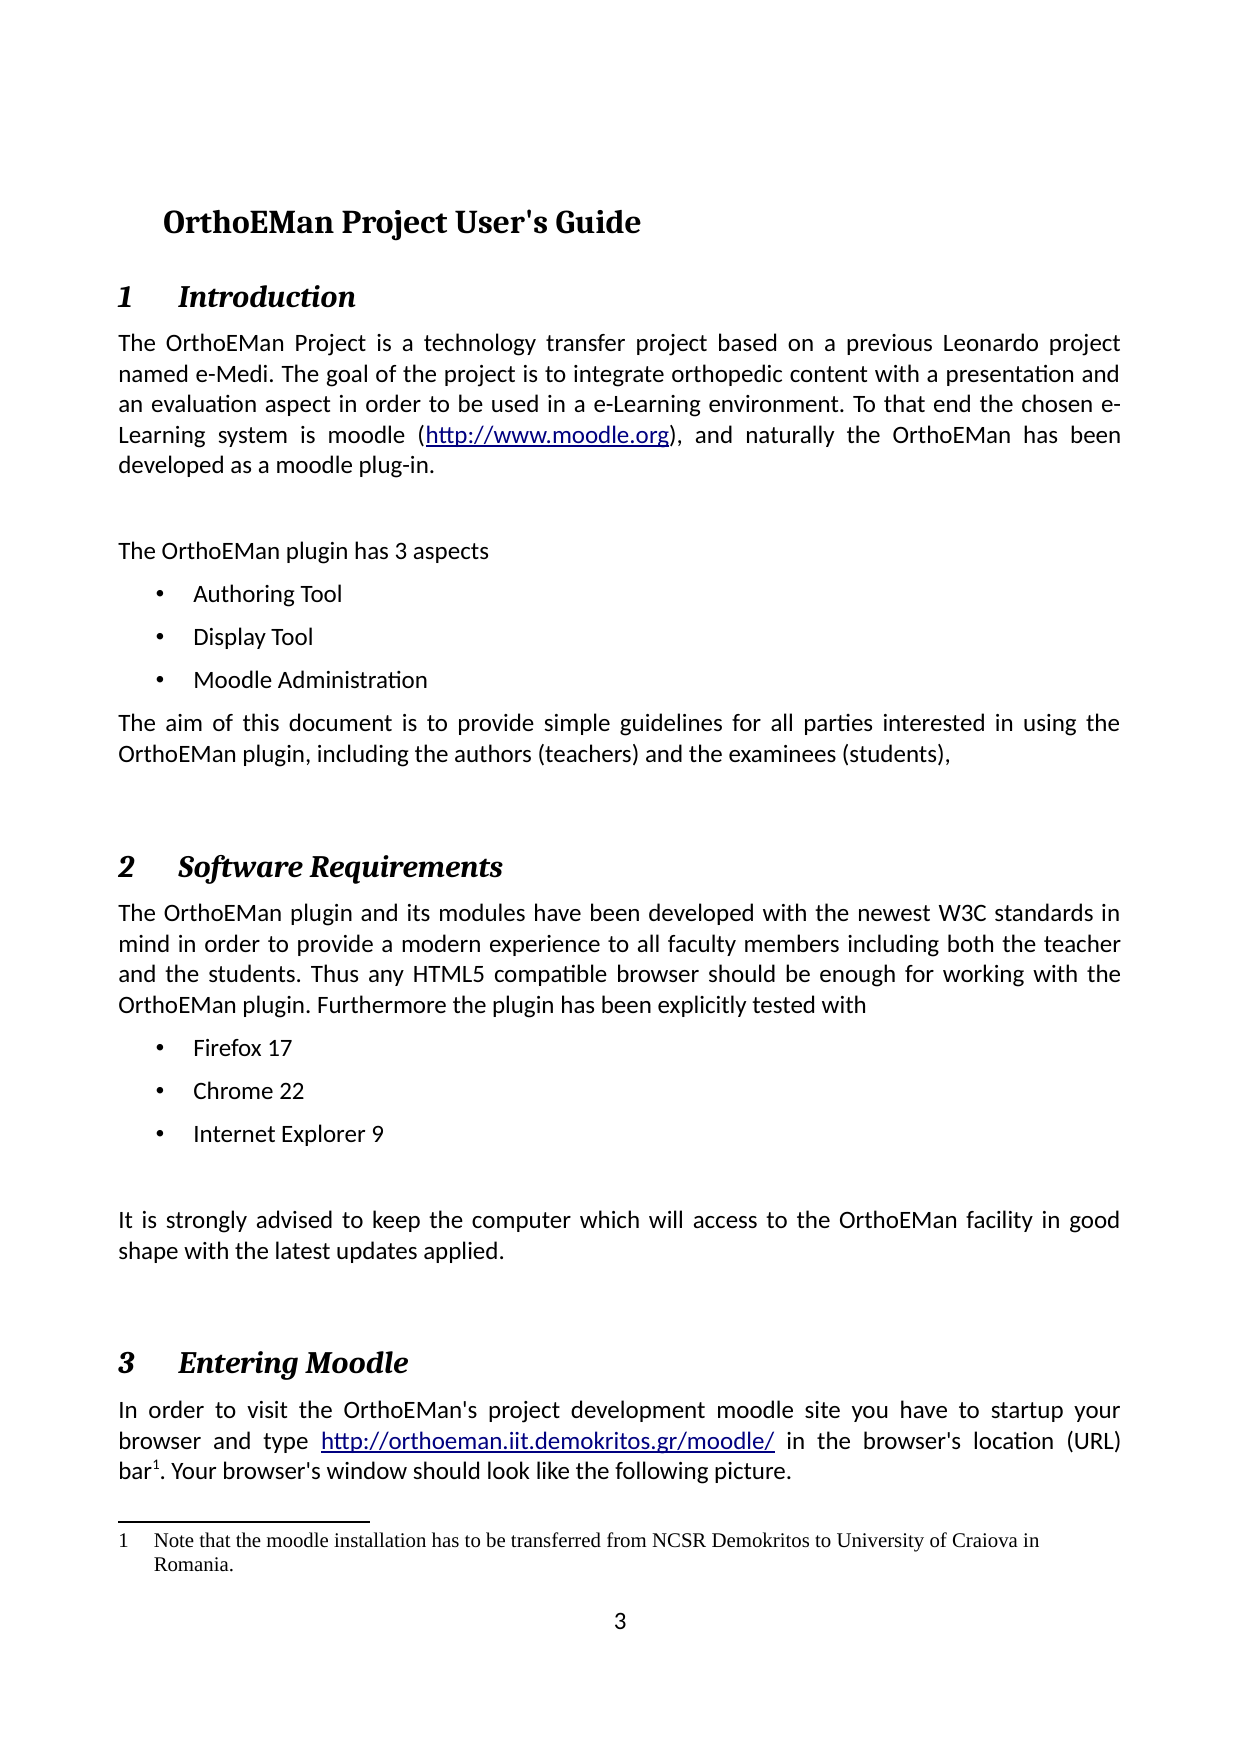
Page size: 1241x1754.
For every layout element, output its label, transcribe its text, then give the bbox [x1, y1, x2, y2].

subtitle Introduction [118, 279, 1122, 315]
subtitle OrthoEMan Project User's Guide [118, 203, 1122, 241]
list Moodle Administration [156, 664, 1122, 695]
text The OrthoEMan plugin has 3 aspects [118, 536, 1122, 566]
subtitle Software Requirements [118, 849, 1122, 885]
list Chrome 22 [156, 1075, 1122, 1106]
text The aim of this document is to provide simple guidelines for all parties interested in using the OrthoEMan plugin, including the authors (teachers) and the examinees (students), [118, 708, 1122, 769]
subtitle Entering Moodle [118, 1346, 1122, 1382]
text The OrthoEMan plugin and its modules have been developed with the newest W3C standards in mind in order to provide a modern experience to all faculty members including both the teacher and the students. Thus any HTML5 compatible browser should be enough for working with the OrthoEMan plugin. Furthermore the plugin has been explicitly tested with [118, 898, 1122, 1020]
list Internet Explorer 9 [156, 1118, 1122, 1149]
list Display Tool [156, 622, 1122, 652]
text Note that the moodle installation has to be transferred from NCSR Demokritos to University of Craiova in Romania. [118, 1528, 1122, 1576]
text The OrthoEMan Project is a technology transfer project based on a previous Leonardo project named e-Medi. The goal of the project is to integrate orthopedic content with a presentation and an evaluation aspect in order to be used in a e-Learning environment. To that end the chosen e-Learning system is moodle (http://www.moodle.org), and naturally the OrthoEMan has been developed as a moodle plug-in. [118, 327, 1122, 480]
list Firefox 17 [156, 1032, 1122, 1063]
list Authoring Tool [156, 578, 1122, 609]
text It is strongly advised to keep the computer which will access to the OrthoEMan facility in good shape with the latest updates applied. [118, 1204, 1122, 1265]
text In order to visit the OrthoEMan's project development moodle site you have to startup your browser and type http://orthoeman.iit.demokritos.gr/moodle/ in the browser's location (URL) bar. Your browser's window should look like the following picture. [118, 1394, 1122, 1486]
